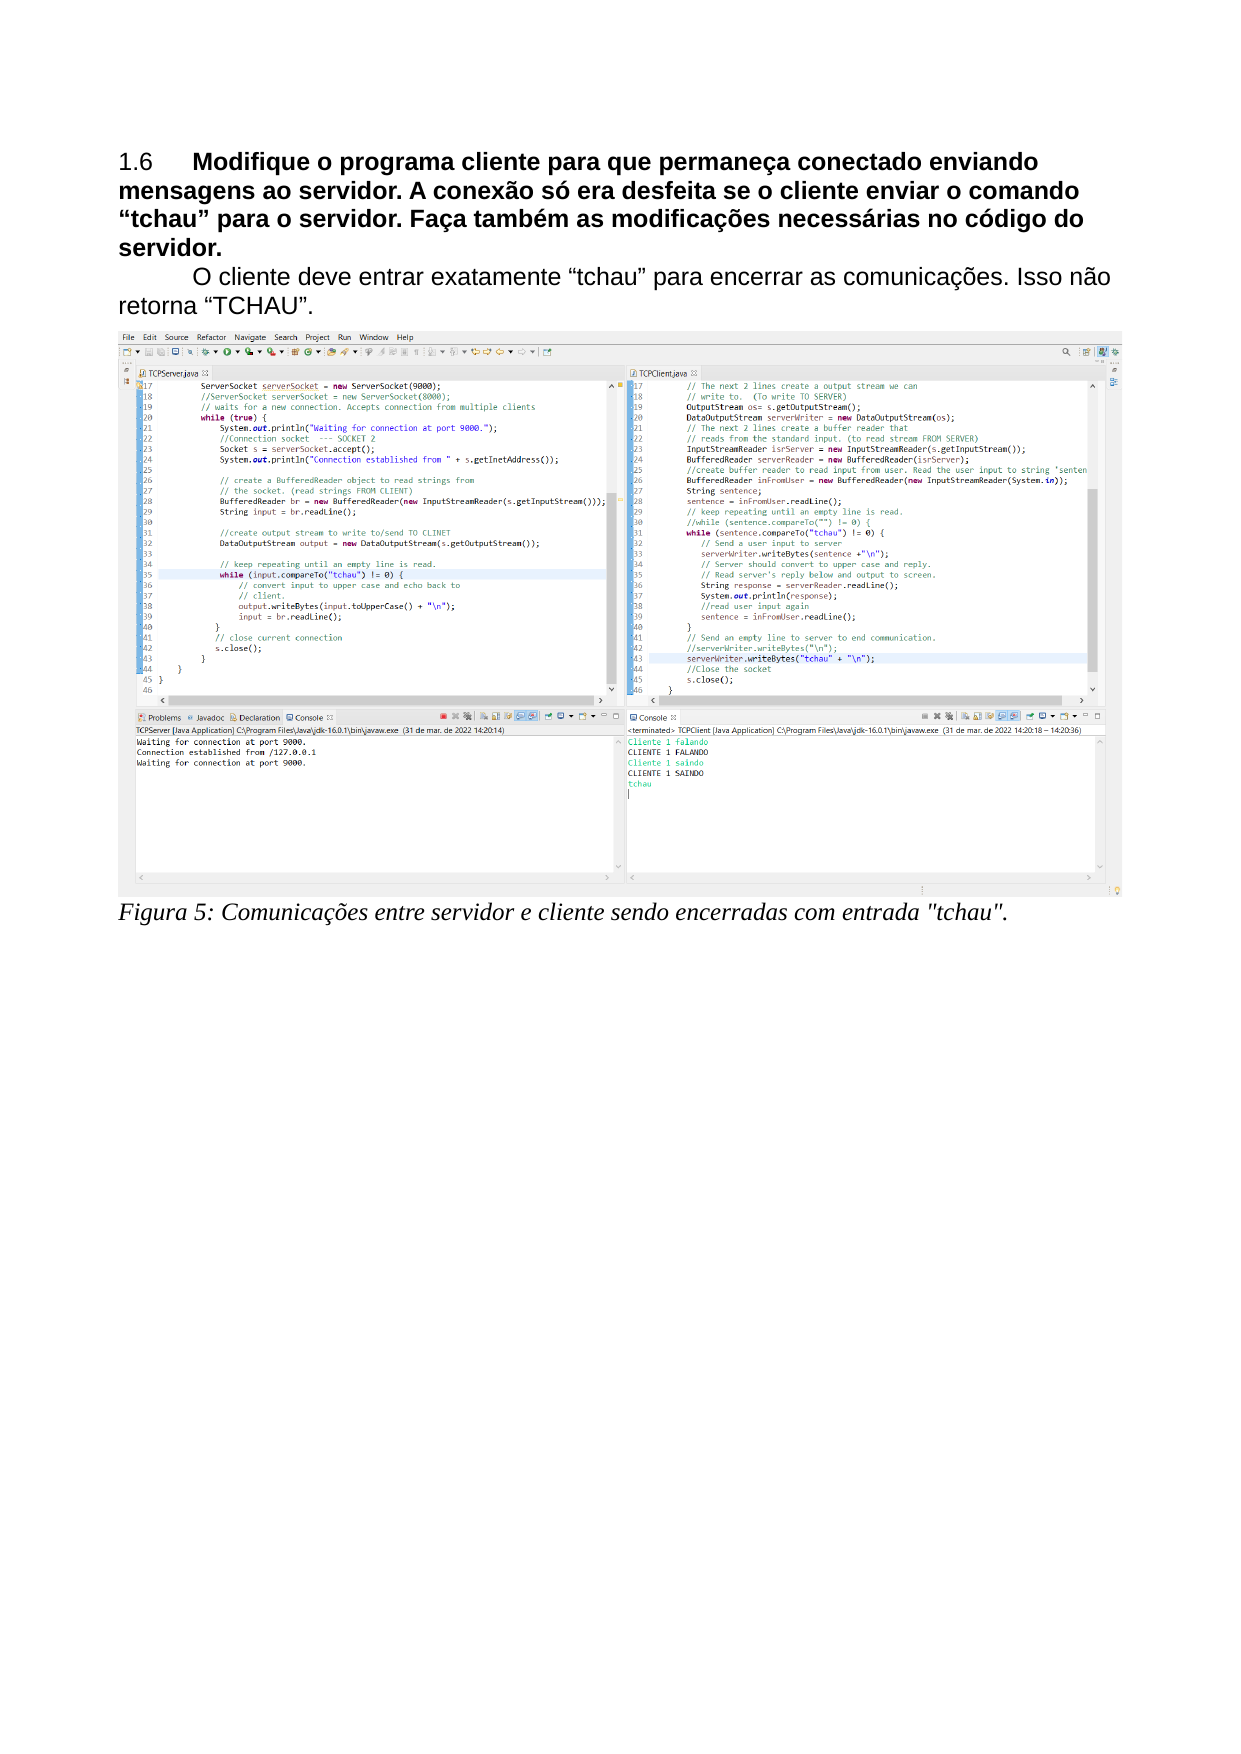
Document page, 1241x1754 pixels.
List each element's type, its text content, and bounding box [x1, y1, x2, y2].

text Figura 5: Comunicações entre servidor e cliente sendo encerradas com entrada "tchau". [118, 897, 1122, 925]
text 1.6 Modifique o programa cliente para que permaneça conectado enviando mensagens ao servidor. A conexão só era desfeita se o cliente enviar o comando “tchau” para o servidor. Faça também as modificações necessárias no código do servidor. [118, 147, 1122, 262]
text O cliente deve entrar exatamente “tchau” para encerrar as comunicações. Isso não retorna “TCHAU”. [118, 262, 1122, 319]
picture [118, 331, 1123, 897]
